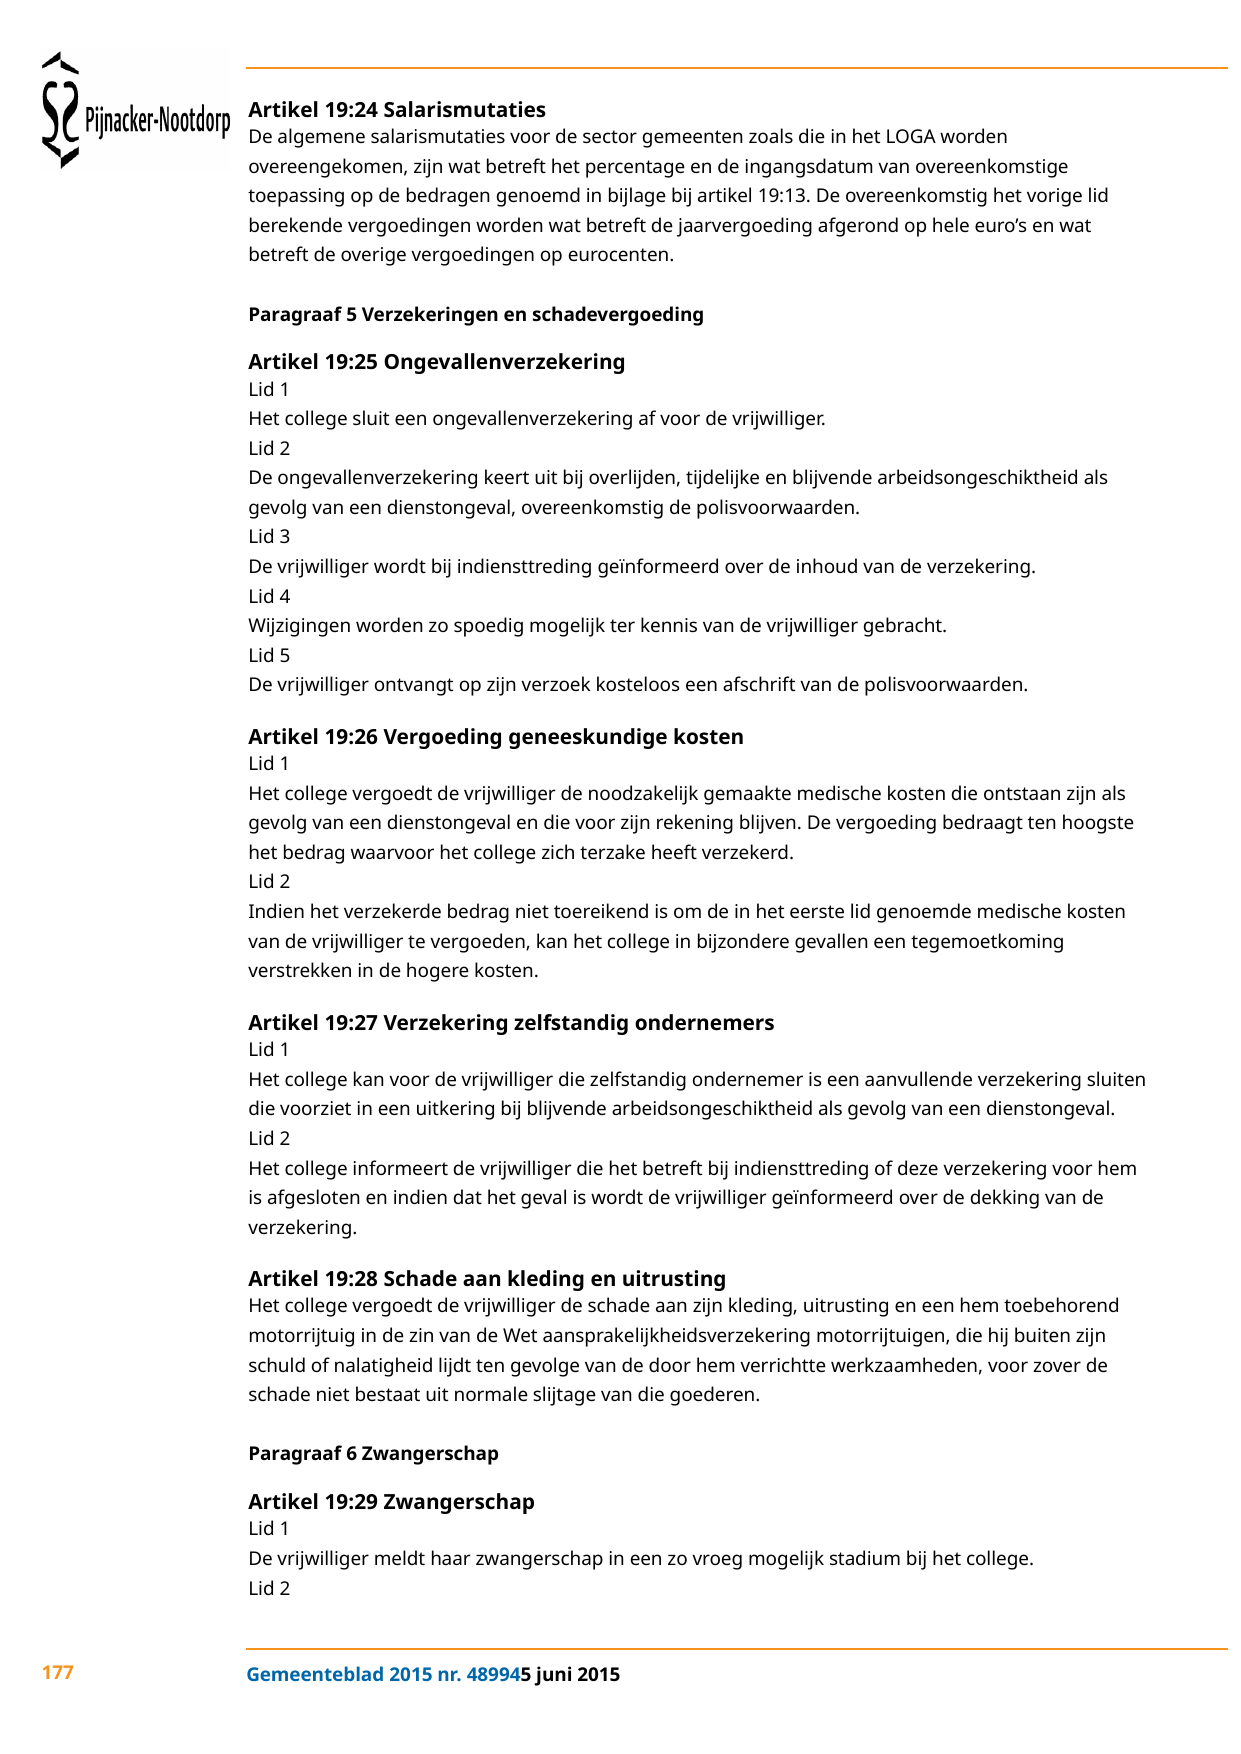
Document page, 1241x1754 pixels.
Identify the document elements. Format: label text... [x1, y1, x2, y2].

text Artikel 19:24 Salarismutaties [248, 95, 1152, 123]
text De algemene salarismutaties voor de sector gemeenten zoals die in het LOGA worden overeengekomen, zijn wat betreft het percentage en de ingangsdatum van overeenkomstige toepassing op de bedragen genoemd in bijlage bij artikel 19:13. De overeenkomstig het vorige lid berekende vergoedingen worden wat betreft de jaarvergoeding afgerond op hele euro’s en wat betreft de overige vergoedingen op eurocenten. [248, 123, 1152, 267]
text Paragraaf 5 Verzekeringen en schadevergoeding [248, 301, 1152, 326]
text Het college vergoedt de vrijwilliger de noodzakelijk gemaakte medische kosten die ontstaan zijn als gevolg van een dienstongeval en die voor zijn rekening blijven. De vergoeding bedraagt ten hoogste het bedrag waarvoor het college zich terzake heeft verzekerd. [248, 780, 1152, 865]
picture [41, 47, 231, 172]
text Lid 2 [248, 869, 1152, 894]
text De vrijwilliger meldt haar zwangerschap in een zo vroeg mogelijk stadium bij het college. [248, 1545, 1152, 1571]
text Artikel 19:26 Vergoeding geneeskundige kosten [248, 722, 1152, 750]
text Artikel 19:25 Ongevallenverzekering [248, 347, 1152, 376]
text Lid 4 [248, 583, 1152, 608]
text Lid 1 [248, 1516, 1152, 1541]
text Lid 2 [248, 435, 1152, 461]
text Indien het verzekerde bedrag niet toereikend is om de in het eerste lid genoemde medische kosten van de vrijwilliger te vergoeden, kan het college in bijzondere gevallen een tegemoetkoming verstrekken in de hogere kosten. [248, 898, 1152, 983]
text Lid 3 [248, 524, 1152, 549]
text Artikel 19:29 Zwangerschap [248, 1487, 1152, 1516]
text De vrijwilliger ontvangt op zijn verzoek kosteloos een afschrift van de polisvoorwaarden. [248, 672, 1152, 697]
text Artikel 19:27 Verzekering zelfstandig ondernemers [248, 1008, 1152, 1036]
text Paragraaf 6 Zwangerschap [248, 1441, 1152, 1466]
text Het college kan voor de vrijwilliger die zelfstandig ondernemer is een aanvullende verzekering sluiten die voorziet in een uitkering bij blijvende arbeidsongeschiktheid als gevolg van een dienstongeval. [248, 1066, 1152, 1121]
text Lid 1 [248, 1036, 1152, 1062]
text Lid 1 [248, 750, 1152, 776]
text De ongevallenverzekering keert uit bij overlijden, tijdelijke en blijvende arbeidsongeschiktheid als gevolg van een dienstongeval, overeenkomstig de polisvoorwaarden. [248, 464, 1152, 520]
text Het college vergoedt de vrijwilliger de schade aan zijn kleding, uitrusting en een hem toebehorend motorrijtuig in de zin van de Wet aansprakelijkheidsverzekering motorrijtuigen, die hij buiten zijn schuld of nalatigheid lijdt ten gevolge van de door hem verrichtte werkzaamheden, voor zover de schade niet bestaat uit normale slijtage van die goederen. [248, 1293, 1152, 1407]
text De vrijwilliger wordt bij indiensttreding geïnformeerd over de inhoud van de verzekering. [248, 553, 1152, 579]
text Lid 5 [248, 642, 1152, 668]
text Artikel 19:28 Schade aan kleding en uitrusting [248, 1264, 1152, 1293]
text Het college sluit een ongevallenverzekering af voor de vrijwilliger. [248, 405, 1152, 431]
text Lid 2 [248, 1125, 1152, 1151]
text Wijzigingen worden zo spoedig mogelijk ter kennis van de vrijwilliger gebracht. [248, 612, 1152, 638]
text Het college informeert de vrijwilliger die het betreft bij indiensttreding of deze verzekering voor hem is afgesloten en indien dat het geval is wordt de vrijwilliger geïnformeerd over de dekking van de verzekering. [248, 1155, 1152, 1239]
text Lid 1 [248, 376, 1152, 401]
text Lid 2 [248, 1575, 1152, 1601]
